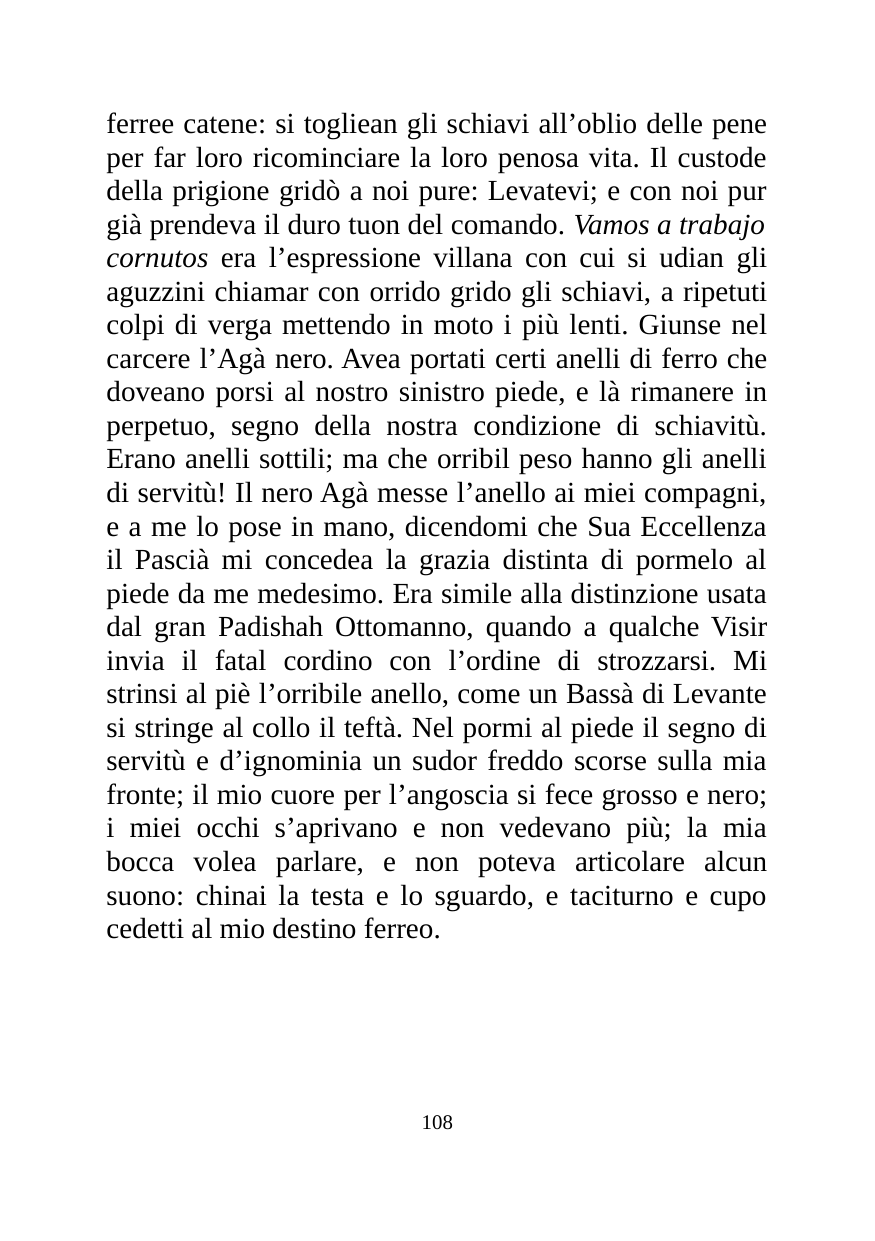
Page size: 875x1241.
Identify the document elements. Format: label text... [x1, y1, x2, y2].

text ferree catene: si togliean gli schiavi all’oblio delle pene per far loro ricominciare la loro penosa vita. Il custode della prigione gridò a noi pure: Levatevi; e con noi pur già prendeva il duro tuon del comando. Vamos a trabajo cornutos era l’espressione villana con cui si udian gli aguzzini chiamar con orrido grido gli schiavi, a ripetuti colpi di verga mettendo in moto i più lenti. Giunse nel carcere l’Agà nero. Avea portati certi anelli di ferro che doveano porsi al nostro sinistro piede, e là rimanere in perpetuo, segno della nostra condizione di schiavitù. Erano anelli sottili; ma che orribil peso hanno gli anelli di servitù! Il nero Agà messe l’anello ai miei compagni, e a me lo pose in mano, dicendomi che Sua Eccellenza il Pascià mi concedea la grazia distinta di pormelo al piede da me medesimo. Era simile alla distinzione usata dal gran Padishah Ottomanno, quando a qualche Visir invia il fatal cordino con l’ordine di strozzarsi. Mi strinsi al piè l’orribile anello, come un Bassà di Levante si stringe al collo il teftà. Nel pormi al piede il segno di servitù e d’ignominia un sudor freddo scorse sulla mia fronte; il mio cuore per l’angoscia si fece grosso e nero; i miei occhi s’aprivano e non vedevano più; la mia bocca volea parlare, e non poteva articolare alcun suono: chinai la testa e lo sguardo, e taciturno e cupo cedetti al mio destino ferreo. [106, 106, 768, 945]
